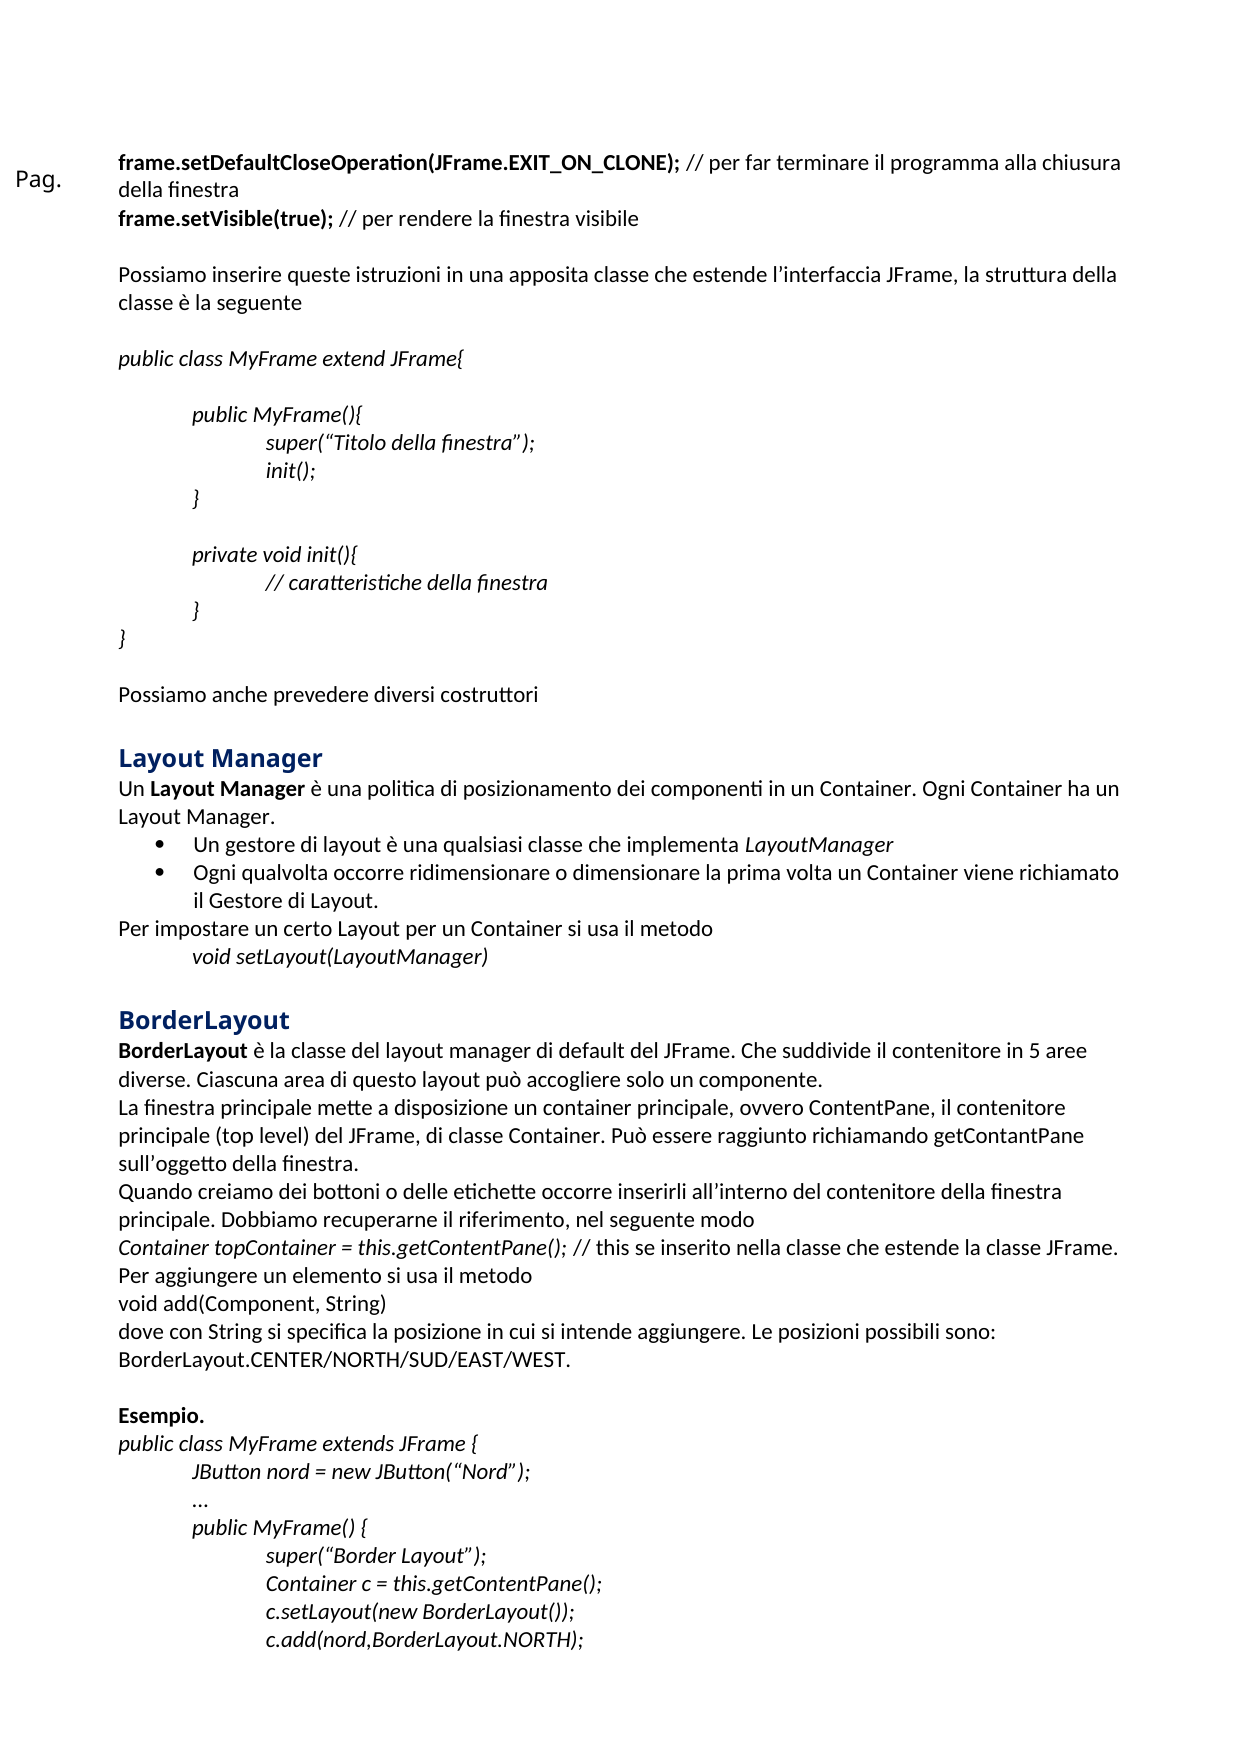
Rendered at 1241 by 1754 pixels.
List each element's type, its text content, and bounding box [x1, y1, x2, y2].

text } [118, 484, 1122, 512]
text Possiamo inserire queste istruzioni in una apposita classe che estende l’interfaccia JFrame, la struttura della classe è la seguente [118, 260, 1122, 316]
text init(); [118, 456, 1122, 484]
text Container topContainer = this.getContentPane(); // this se inserito nella classe che estende la classe JFrame. [118, 1233, 1122, 1261]
text void setLayout(LayoutManager) [118, 942, 1122, 970]
text c.add(nord,BorderLayout.NORTH); [192, 1625, 1122, 1653]
text frame.setVisible(true); // per rendere la finestra visibile [118, 204, 1122, 232]
text public class MyFrame extend JFrame{ [118, 344, 1122, 372]
text public MyFrame(){ [118, 400, 1122, 428]
subtitle BorderLayout [118, 1003, 1122, 1037]
text La finestra principale mette a disposizione un container principale, ovvero ContentPane, il contenitore principale (top level) del JFrame, di classe Container. Può essere raggiunto richiamando getContantPane sull’oggetto della finestra. [118, 1093, 1122, 1177]
text c.setLayout(new BorderLayout()); [192, 1597, 1122, 1625]
text super(“Border Layout”); [192, 1541, 1122, 1569]
list Ogni qualvolta occorre ridimensionare o dimensionare la prima volta un Container viene richiamato il Gestore di Layout. [156, 858, 1122, 914]
text Esempio. [118, 1401, 1122, 1429]
text public class MyFrame extends JFrame { [118, 1429, 1122, 1457]
text super(“Titolo della finestra”); [118, 428, 1122, 456]
list Un gestore di layout è una qualsiasi classe che implementa LayoutManager [156, 830, 1122, 858]
text dove con String si specifica la posizione in cui si intende aggiungere. Le posizioni possibili sono: BorderLayout.CENTER/NORTH/SUD/EAST/WEST. [118, 1317, 1122, 1373]
text Un Layout Manager è una politica di posizionamento dei componenti in un Container. Ogni Container ha un Layout Manager. [118, 774, 1122, 830]
text } [118, 624, 1122, 652]
text JButton nord = new JButton(“Nord”); [118, 1457, 1122, 1485]
text } [118, 596, 1122, 624]
text BorderLayout è la classe del layout manager di default del JFrame. Che suddivide il contenitore in 5 aree diverse. Ciascuna area di questo layout può accogliere solo un componente. [118, 1037, 1122, 1093]
subtitle Layout Manager [118, 740, 1122, 774]
text Per impostare un certo Layout per un Container si usa il metodo [118, 914, 1122, 942]
text Container c = this.getContentPane(); [192, 1569, 1122, 1597]
text Quando creiamo dei bottoni o delle etichette occorre inserirli all’interno del contenitore della finestra principale. Dobbiamo recuperarne il riferimento, nel seguente modo [118, 1177, 1122, 1233]
text public MyFrame() { [118, 1513, 1122, 1541]
text ... [118, 1485, 1122, 1513]
text frame.setDefaultCloseOperation(JFrame.EXIT_ON_CLONE); // per far terminare il programma alla chiusura della finestra [118, 148, 1122, 204]
text // caratteristiche della finestra [118, 568, 1122, 596]
text void add(Component, String) [118, 1289, 1122, 1317]
text private void init(){ [118, 540, 1122, 568]
text Possiamo anche prevedere diversi costruttori [118, 680, 1122, 708]
text Per aggiungere un elemento si usa il metodo [118, 1261, 1122, 1289]
